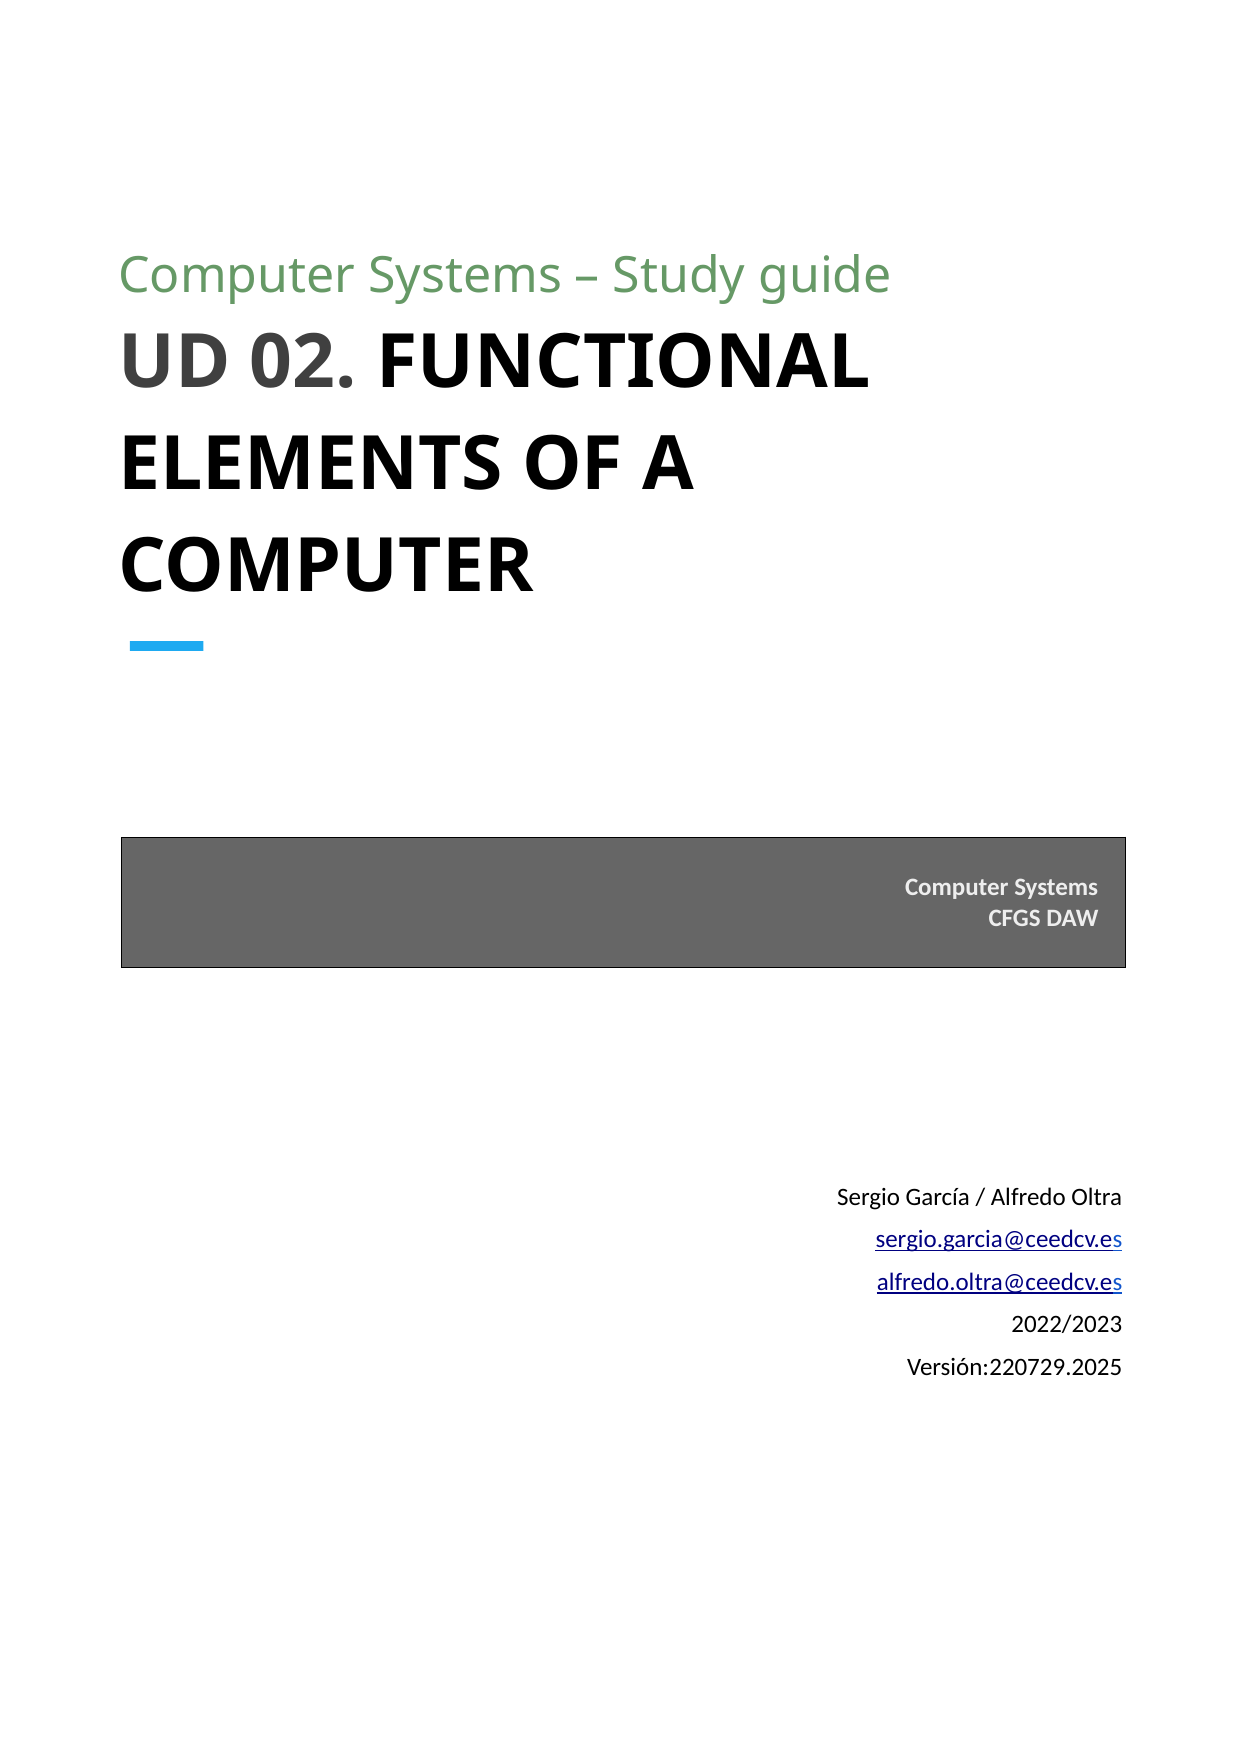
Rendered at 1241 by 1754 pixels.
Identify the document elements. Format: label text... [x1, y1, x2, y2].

text Computer Systems – Study guide UD 02. Functional elements of a computer [118, 239, 1122, 614]
text Versión:220729.2025 [118, 1351, 1122, 1381]
text alfredo.oltra@ceedcv.es [231, 1266, 1122, 1296]
text Computer Systems [125, 871, 1098, 902]
text CFGS DAW [125, 902, 1098, 932]
text 2022/2023 [118, 1308, 1122, 1339]
picture [129, 641, 204, 651]
text Sergio García / Alfredo Oltra [231, 1181, 1122, 1212]
text sergio.garcia@ceedcv.es [231, 1223, 1122, 1254]
